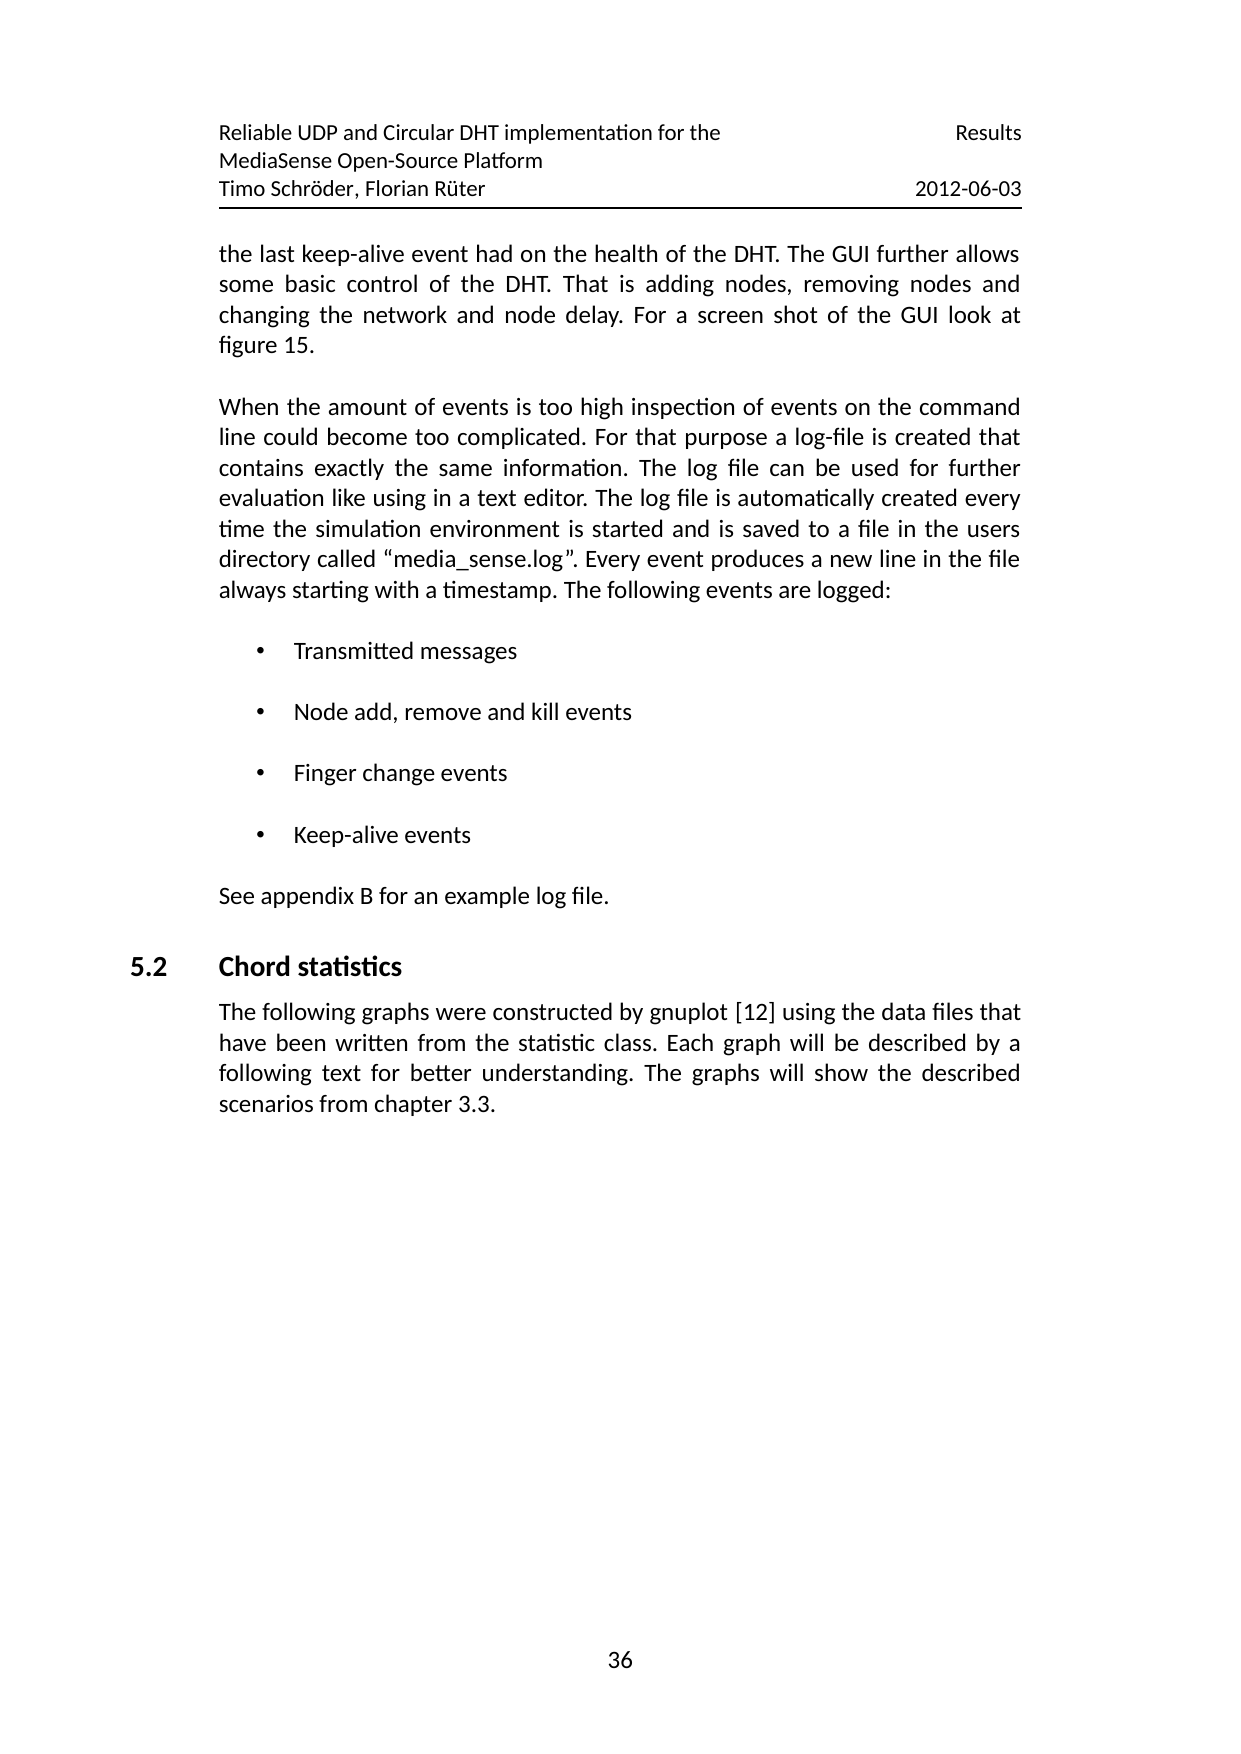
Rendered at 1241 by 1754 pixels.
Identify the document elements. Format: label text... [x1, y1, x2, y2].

subtitle Chord statistics [130, 948, 1022, 983]
text When the amount of events is too high inspection of events on the command line could become too complicated. For that purpose a log-file is created that contains exactly the same information. The log file can be used for further evaluation like using in a text editor. The log file is automatically created every time the simulation environment is started and is saved to a file in the users directory called “media_sense.log”. Every event produces a new line in the file always starting with a timestamp. The following events are logged: [218, 391, 1022, 604]
list Transmitted messages [256, 635, 1022, 666]
list Node add, remove and kill events [256, 696, 1022, 727]
list Finger change events [256, 758, 1022, 788]
text the last keep-alive event had on the health of the DHT. The GUI further allows some basic control of the DHT. That is adding nodes, removing nodes and changing the network and node delay. For a screen shot of the GUI look at figure 15. [218, 238, 1022, 360]
list Keep-alive events [256, 819, 1022, 849]
text See appendix B for an example log file. [218, 880, 1022, 911]
text The following graphs were constructed by gnuplot [12] using the data files that have been written from the statistic class. Each graph will be described by a following text for better understanding. The graphs will show the described scenarios from chapter 3.3. [218, 996, 1022, 1118]
